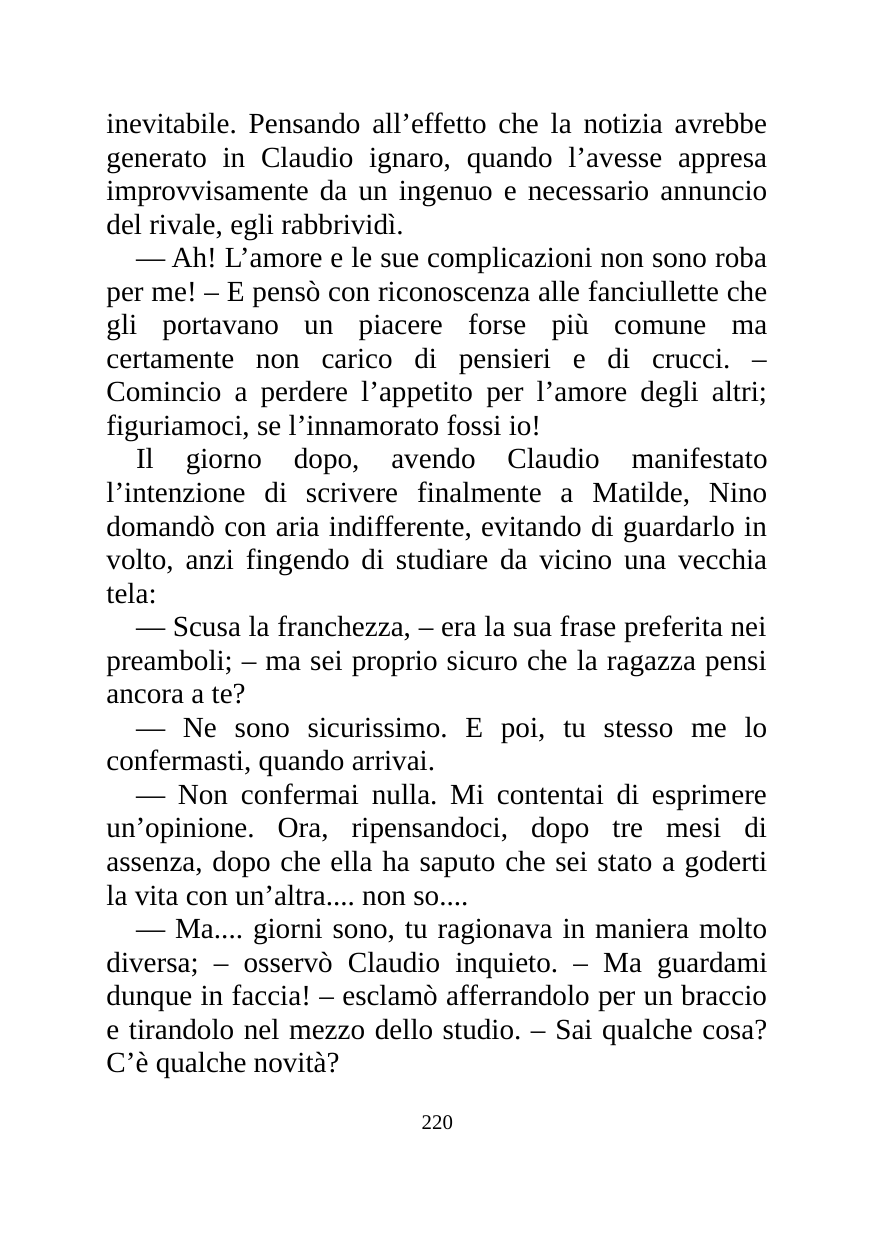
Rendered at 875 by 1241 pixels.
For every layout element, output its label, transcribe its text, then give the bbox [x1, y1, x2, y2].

text — Ma.... giorni sono, tu ragionava in maniera molto diversa; – osservò Claudio inquieto. – Ma guardami dunque in faccia! – esclamò afferrandolo per un braccio e tirandolo nel mezzo dello studio. – Sai qualche cosa? C’è qualche novità? [106, 911, 768, 1079]
text — Non confermai nulla. Mi contentai di esprimere un’opinione. Ora, ripensandoci, dopo tre mesi di assenza, dopo che ella ha saputo che sei stato a goderti la vita con un’altra.... non so.... [106, 777, 768, 911]
text Il giorno dopo, avendo Claudio manifestato l’intenzione di scrivere finalmente a Matilde, Nino domandò con aria indifferente, evitando di guardarlo in volto, anzi fingendo di studiare da vicino una vecchia tela: [106, 442, 768, 609]
text inevitabile. Pensando all’effetto che la notizia avrebbe generato in Claudio ignaro, quando l’avesse appresa improvvisamente da un ingenuo e necessario annuncio del rivale, egli rabbrividì. [106, 106, 768, 240]
text — Ah! L’amore e le sue complicazioni non sono roba per me! – E pensò con riconoscenza alle fanciullette che gli portavano un piacere forse più comune ma certamente non carico di pensieri e di crucci. – Comincio a perdere l’appetito per l’amore degli altri; figuriamoci, se l’innamorato fossi io! [106, 240, 768, 442]
text — Ne sono sicurissimo. E poi, tu stesso me lo confermasti, quando arrivai. [106, 710, 768, 777]
text — Scusa la franchezza, – era la sua frase preferita nei preamboli; – ma sei proprio sicuro che la ragazza pensi ancora a te? [106, 609, 768, 710]
